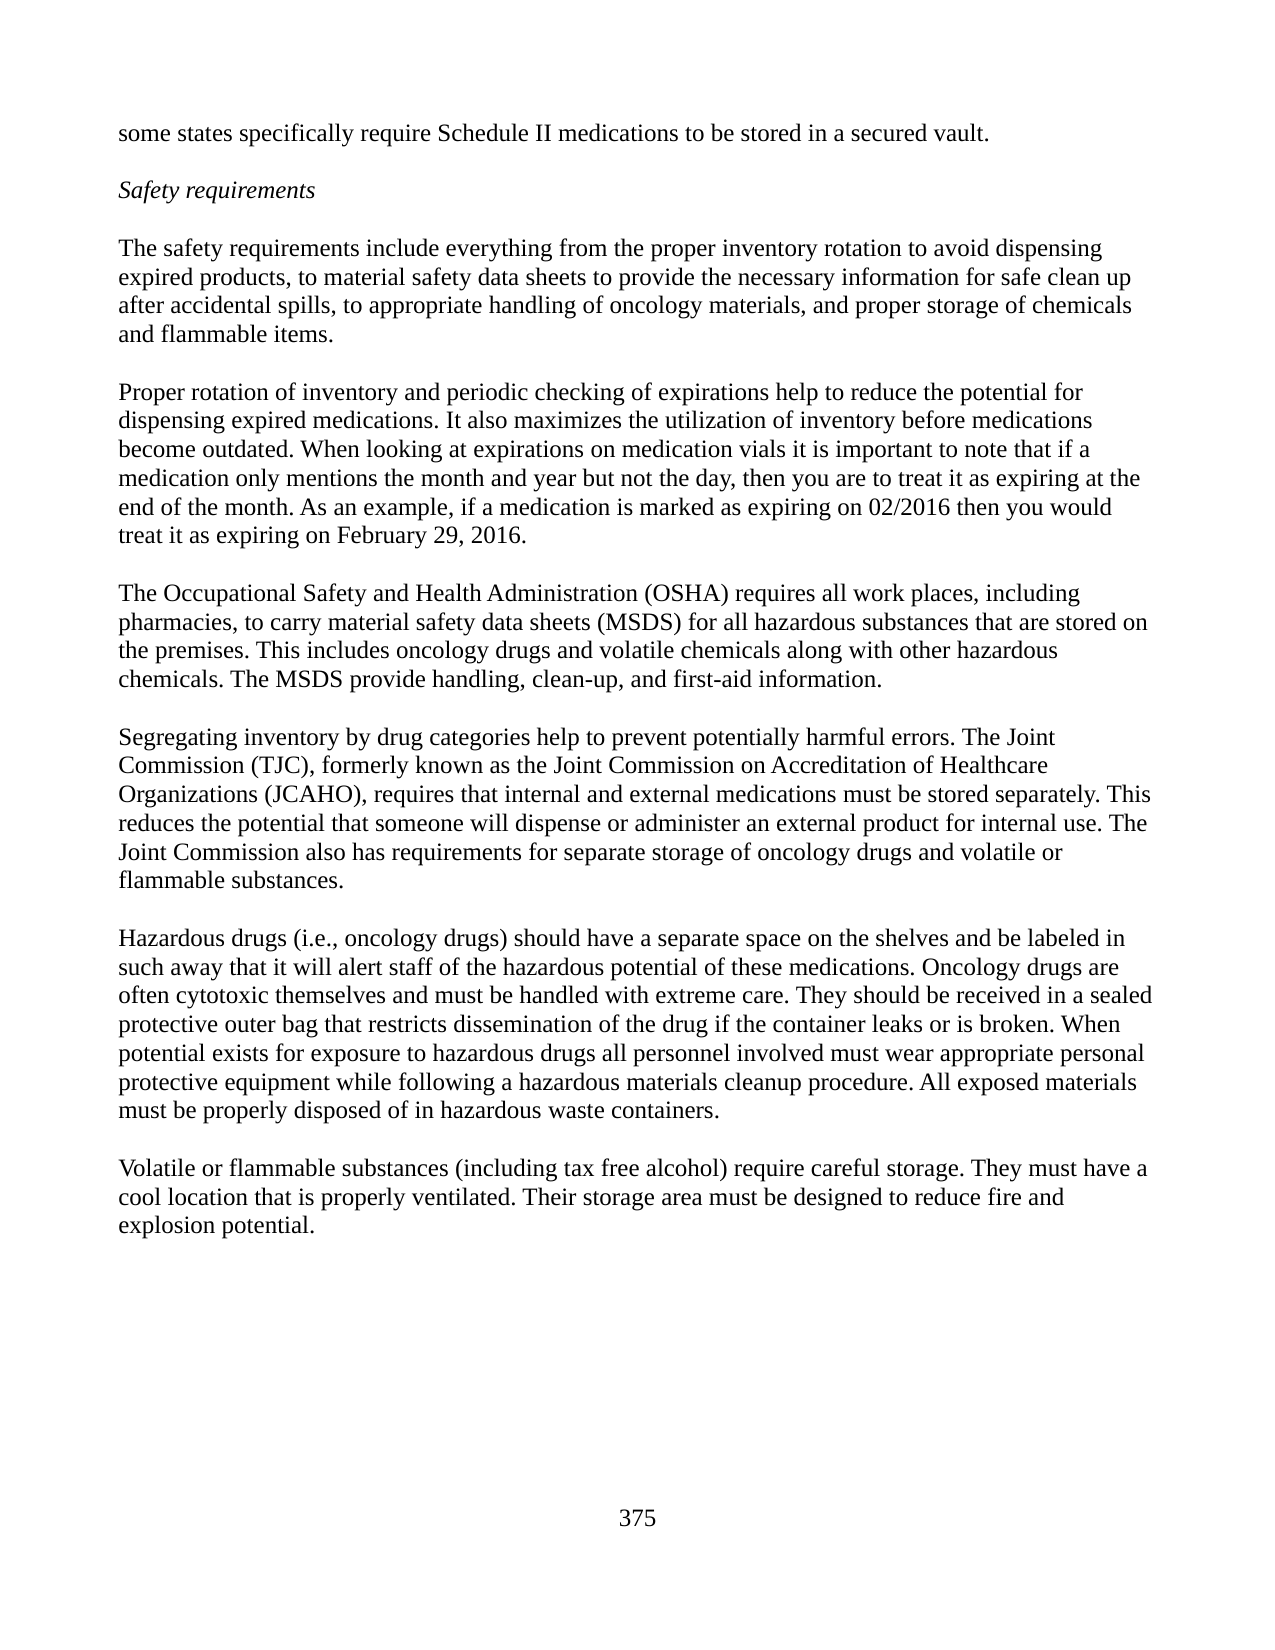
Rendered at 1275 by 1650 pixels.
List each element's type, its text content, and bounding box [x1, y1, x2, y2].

text Safety requirements [118, 176, 1157, 204]
text Proper rotation of inventory and periodic checking of expirations help to reduce the potential for dispensing expired medications. It also maximizes the utilization of inventory before medications become outdated. When looking at expirations on medication vials it is important to note that if a medication only mentions the month and year but not the day, then you are to treat it as expiring at the end of the month. As an example, if a medication is marked as expiring on 02/2016 then you would treat it as expiring on February 29, 2016. [118, 377, 1157, 549]
text The safety requirements include everything from the proper inventory rotation to avoid dispensing expired products, to material safety data sheets to provide the necessary information for safe clean up after accidental spills, to appropriate handling of oncology materials, and proper storage of chemicals and flammable items. [118, 233, 1157, 348]
text Segregating inventory by drug categories help to prevent potentially harmful errors. The Joint Commission (TJC), formerly known as the Joint Commission on Accreditation of Healthcare Organizations (JCAHO), requires that internal and external medications must be stored separately. This reduces the potential that someone will dispense or administer an external product for internal use. The Joint Commission also has requirements for separate storage of oncology drugs and volatile or flammable substances. [118, 722, 1157, 894]
text Hazardous drugs (i.e., oncology drugs) should have a separate space on the shelves and be labeled in such away that it will alert staff of the hazardous potential of these medications. Oncology drugs are often cytotoxic themselves and must be handled with extreme care. They should be received in a sealed protective outer bag that restricts dissemination of the drug if the container leaks or is broken. When potential exists for exposure to hazardous drugs all personnel involved must wear appropriate personal protective equipment while following a hazardous materials cleanup procedure. All exposed materials must be properly disposed of in hazardous waste containers. [118, 923, 1157, 1124]
text The Occupational Safety and Health Administration (OSHA) requires all work places, including pharmacies, to carry material safety data sheets (MSDS) for all hazardous substances that are stored on the premises. This includes oncology drugs and volatile chemicals along with other hazardous chemicals. The MSDS provide handling, clean-up, and first-aid information. [118, 578, 1157, 693]
text some states specifically require Schedule II medications to be stored in a secured vault. [118, 118, 1157, 147]
text Volatile or flammable substances (including tax free alcohol) require careful storage. They must have a cool location that is properly ventilated. Their storage area must be designed to reduce fire and explosion potential. [118, 1153, 1157, 1239]
